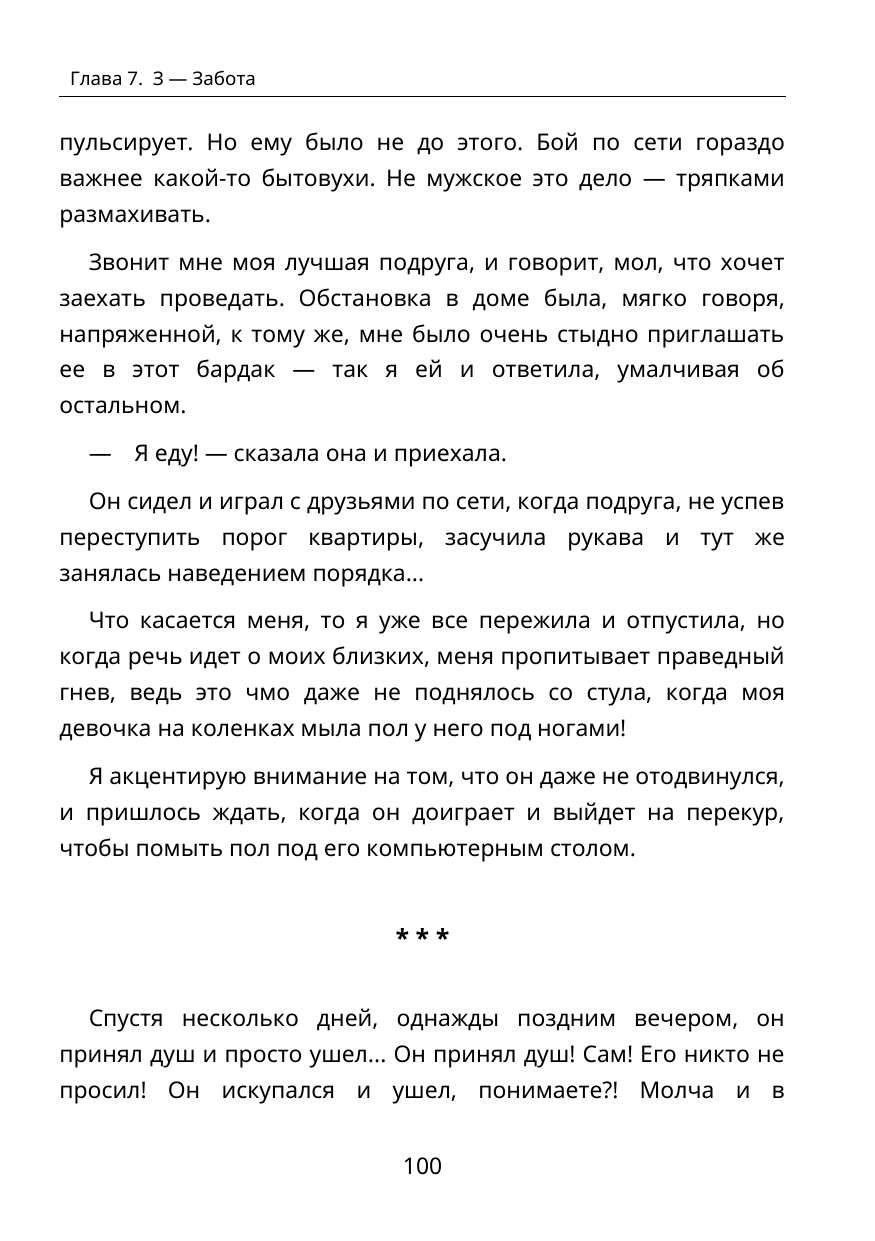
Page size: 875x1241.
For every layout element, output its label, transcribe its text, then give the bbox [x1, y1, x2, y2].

list Я еду! — сказала она и приехала. [59, 437, 786, 468]
text Звонит мне моя лучшая подруга, и говорит, мол, что хочет заехать проведать. Обстановка в доме была, мягко говоря, напряженной, к тому же, мне было очень стыдно приглашать ее в этот бардак — так я ей и ответила, умалчивая об остальном. [59, 246, 786, 421]
text Я акцентирую внимание на том, что он даже не отодвинулся, и пришлось ждать, когда он доиграет и выйдет на перекур, чтобы помыть пол под его компьютерным столом. [59, 760, 786, 863]
text Что касается меня, то я уже все пережила и отпустила, но когда речь идет о моих близких, меня пропитывает праведный гнев, ведь это чмо даже не поднялось со стула, когда моя девочка на коленках мыла пол у него под ногами! [59, 604, 786, 743]
subtitle * * * [59, 921, 786, 955]
text Он сидел и играл с друзьями по сети, когда подруга, не успев переступить порог квартиры, засучила рукава и тут же занялась наведением порядка... [59, 485, 786, 588]
text Спустя несколько дней, однажды поздним вечером, он принял душ и просто ушел... Он принял душ! Сам! Его никто не просил! Он искупался и ушел, понимаете?! Молча и в [59, 1002, 786, 1105]
text пульсирует. Но ему было не до этого. Бой по сети гораздо важнее какой-то бытовухи. Не мужское это дело — тряпками размахивать. [59, 126, 786, 229]
